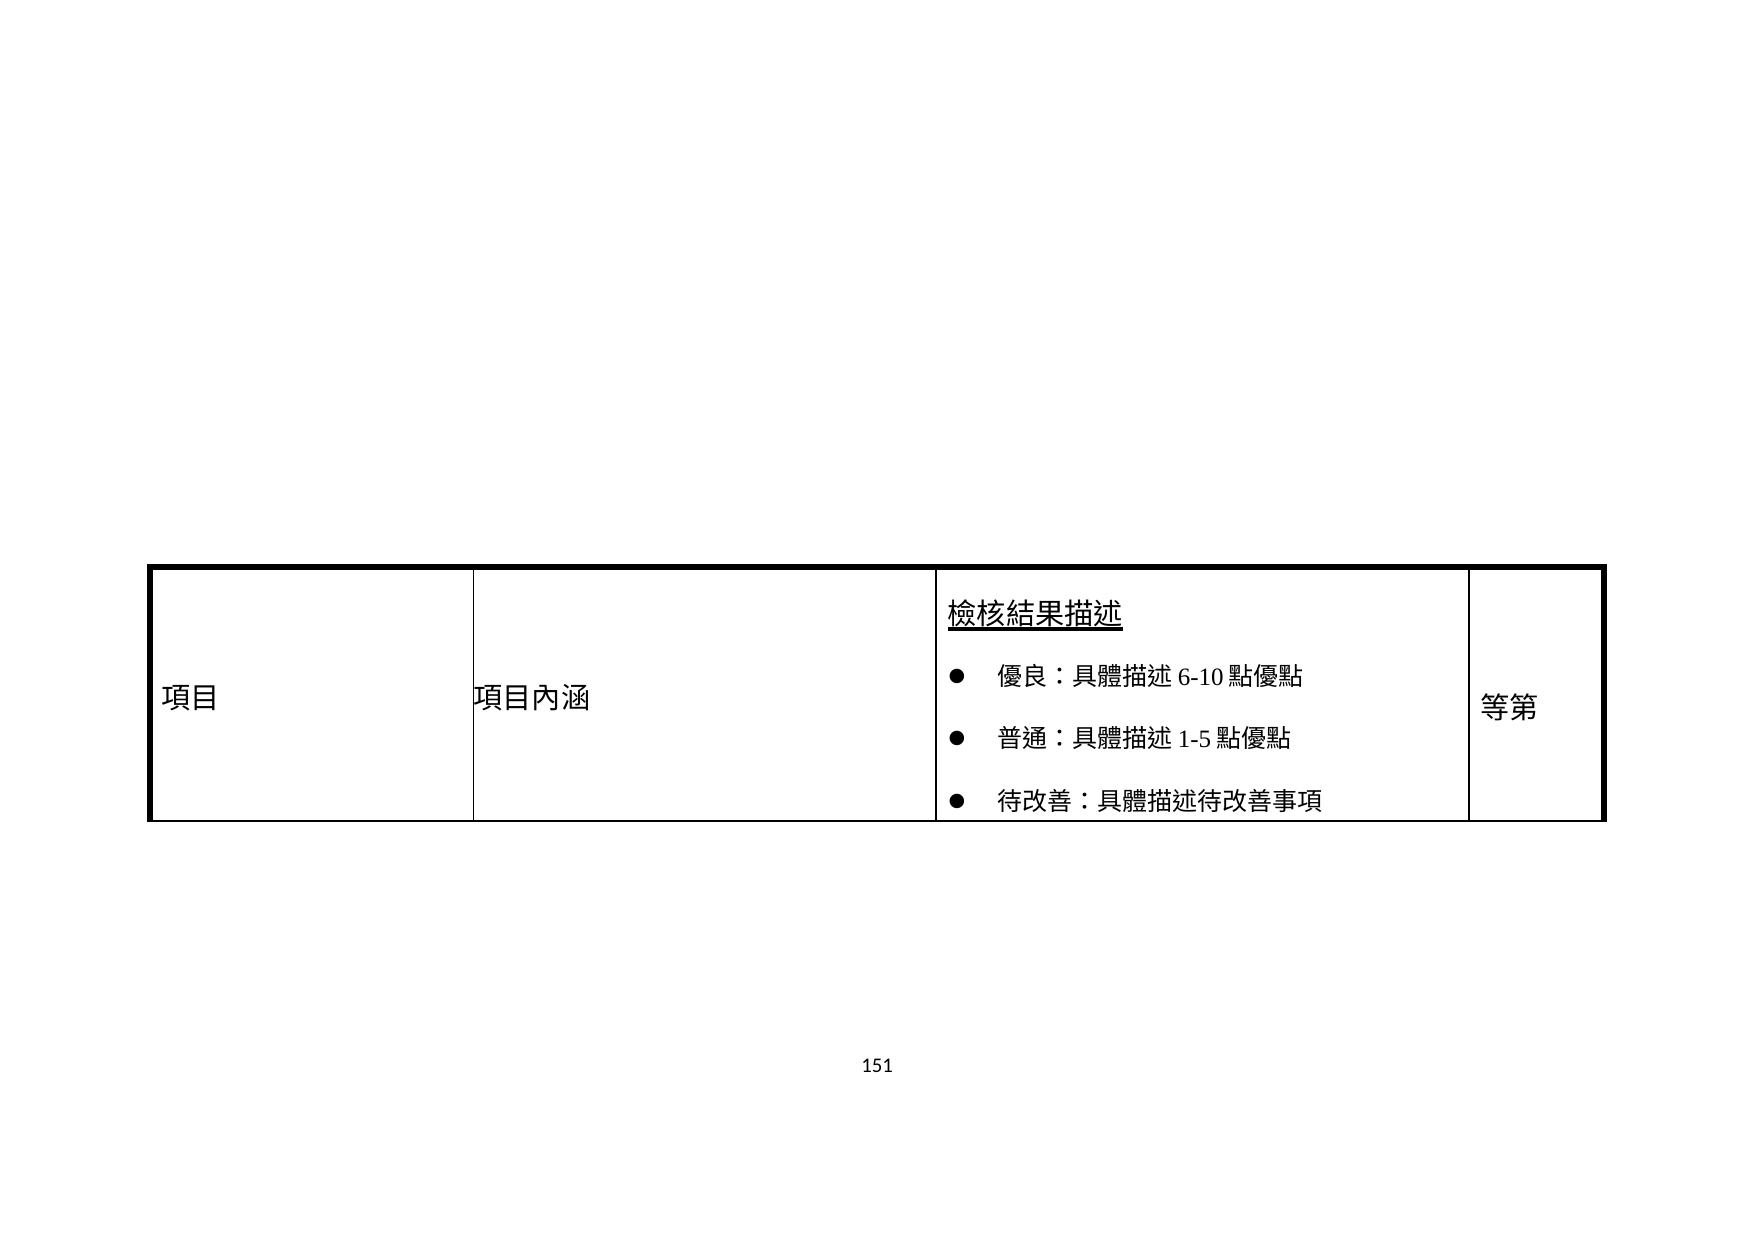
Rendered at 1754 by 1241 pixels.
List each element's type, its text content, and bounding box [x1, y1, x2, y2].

table_header 項目內涵 [474, 570, 935, 820]
table_header 項目 [153, 570, 473, 820]
table_header 等第 [1470, 570, 1601, 820]
table_header 檢核結果描述 優良：具體描述6-10點優點 普通：具體描述1-5點優點 待改善：具體描述待改善事項 [937, 570, 1468, 820]
